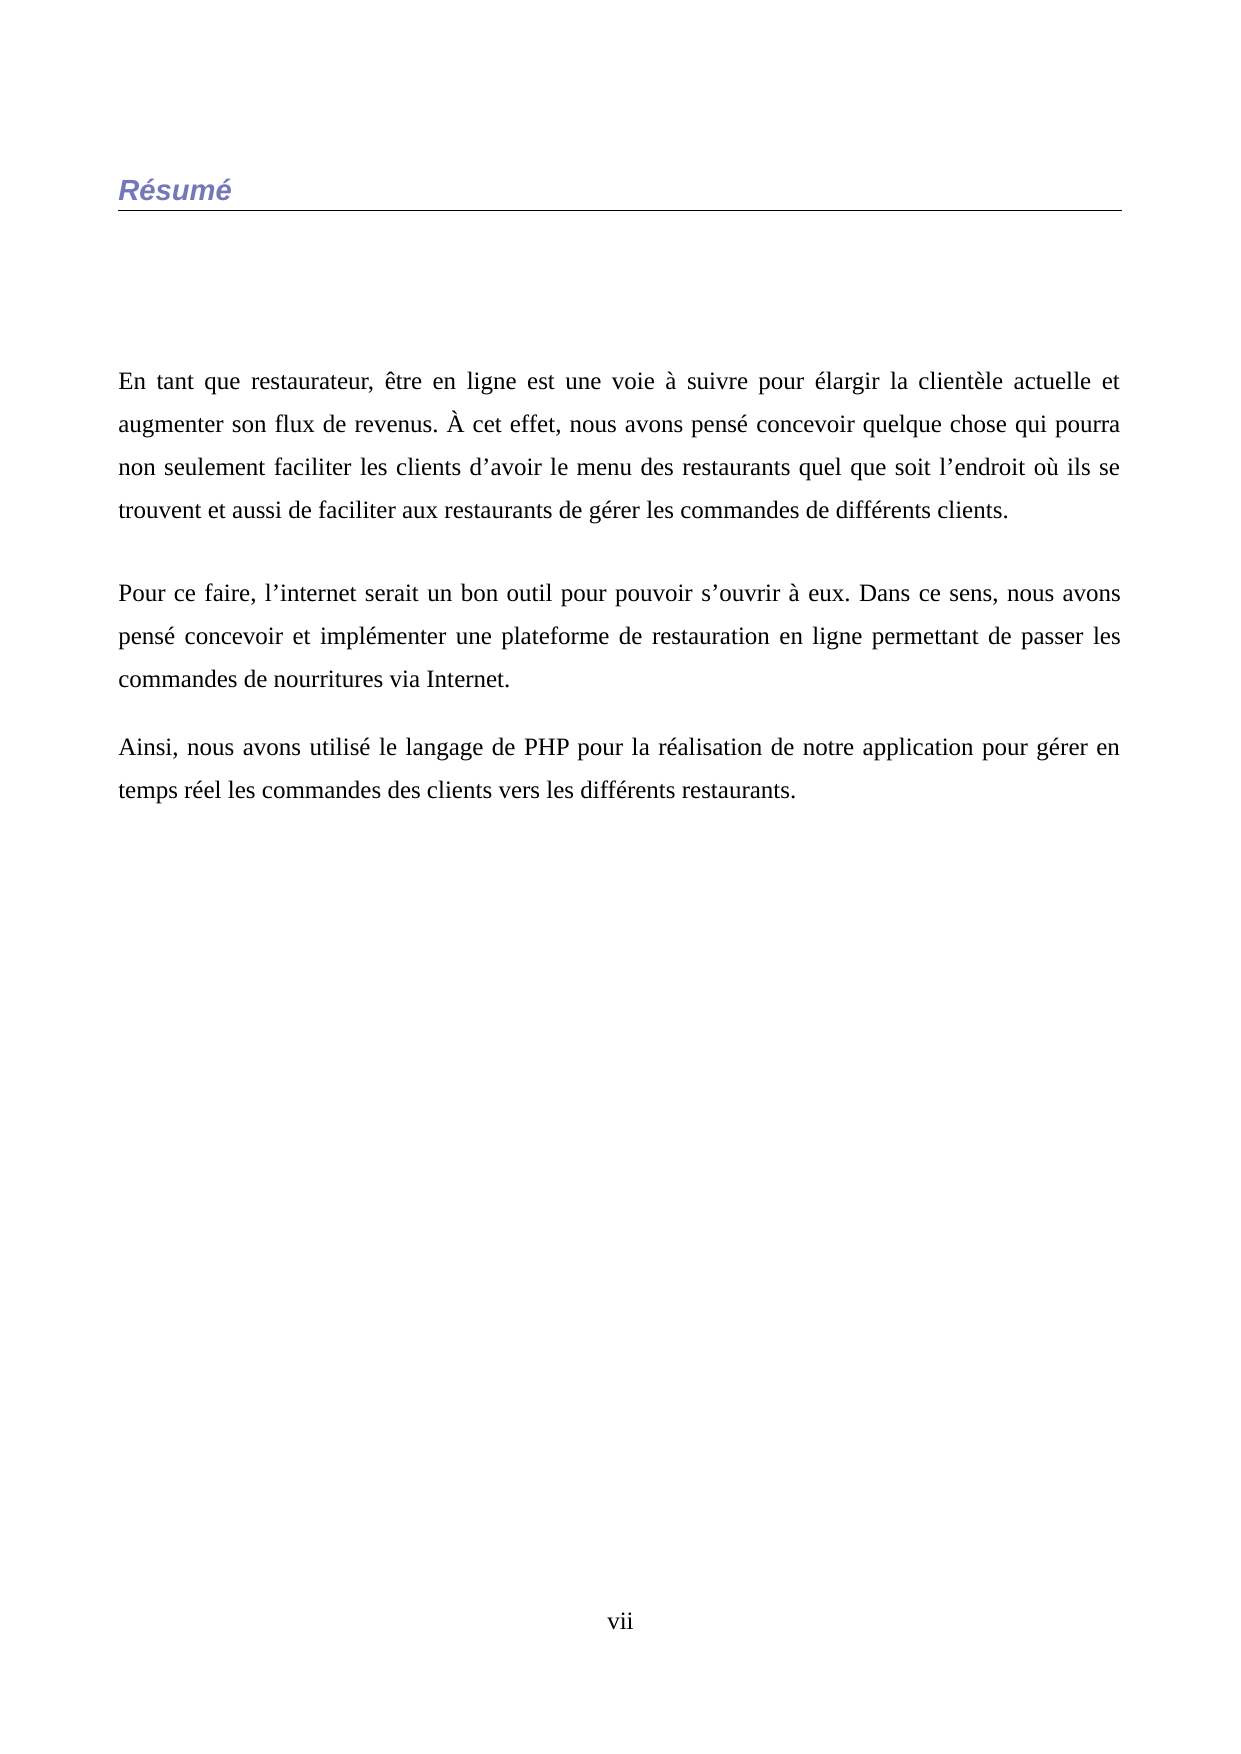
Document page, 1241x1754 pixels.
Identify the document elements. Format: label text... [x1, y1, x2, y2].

text Ainsi, nous avons utilisé le langage de PHP pour la réalisation de notre application pour gérer en temps réel les commandes des clients vers les différents restaurants. [118, 732, 1122, 804]
text En tant que restaurateur, être en ligne est une voie à suivre pour élargir la clientèle actuelle et augmenter son flux de revenus. À cet effet, nous avons pensé concevoir quelque chose qui pourra non seulement faciliter les clients d’avoir le menu des restaurants quel que soit l’endroit où ils se trouvent et aussi de faciliter aux restaurants de gérer les commandes de différents clients. [118, 366, 1122, 524]
text Pour ce faire, l’internet serait un bon outil pour pouvoir s’ouvrir à eux. Dans ce sens, nous avons pensé concevoir et implémenter une plateforme de restauration en ligne permettant de passer les commandes de nourritures via Internet. [118, 578, 1122, 693]
subtitle Résumé [118, 173, 1122, 210]
